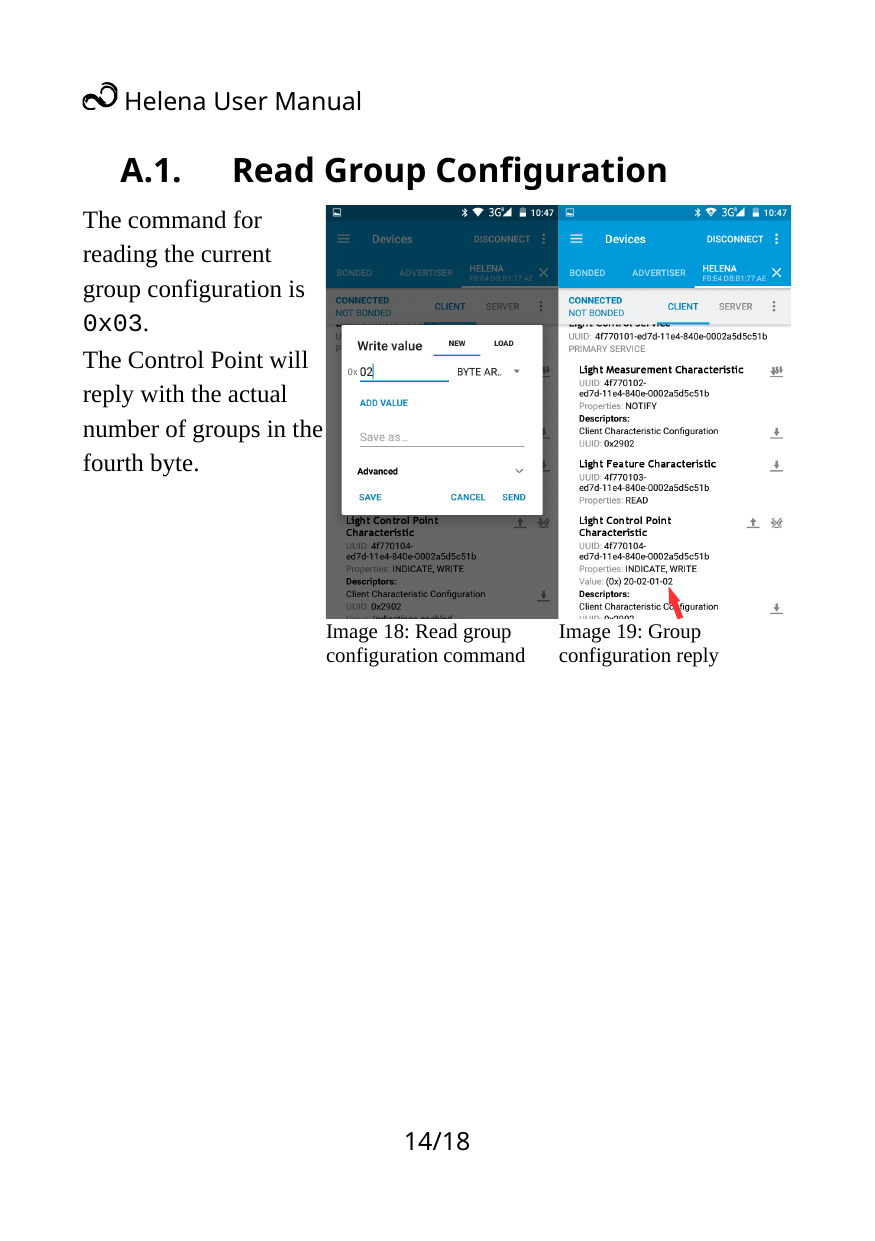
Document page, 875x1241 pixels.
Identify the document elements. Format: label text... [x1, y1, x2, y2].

picture [708, 266, 716, 271]
text The command for reading the current group configuration is 0x03. The Control Point will reply with the actual number of groups in the fourth byte. [83, 205, 326, 667]
picture [738, 236, 748, 242]
picture [325, 287, 792, 619]
picture [753, 208, 758, 216]
subtitle Read Group Configuration [120, 147, 791, 192]
text Image 18: Read group configuration command [326, 619, 558, 667]
text Image 19: Group configuration reply [559, 619, 791, 667]
picture [737, 210, 744, 216]
picture [505, 236, 515, 242]
picture [504, 210, 511, 216]
picture [475, 266, 483, 271]
picture [520, 208, 525, 216]
picture [474, 208, 482, 215]
